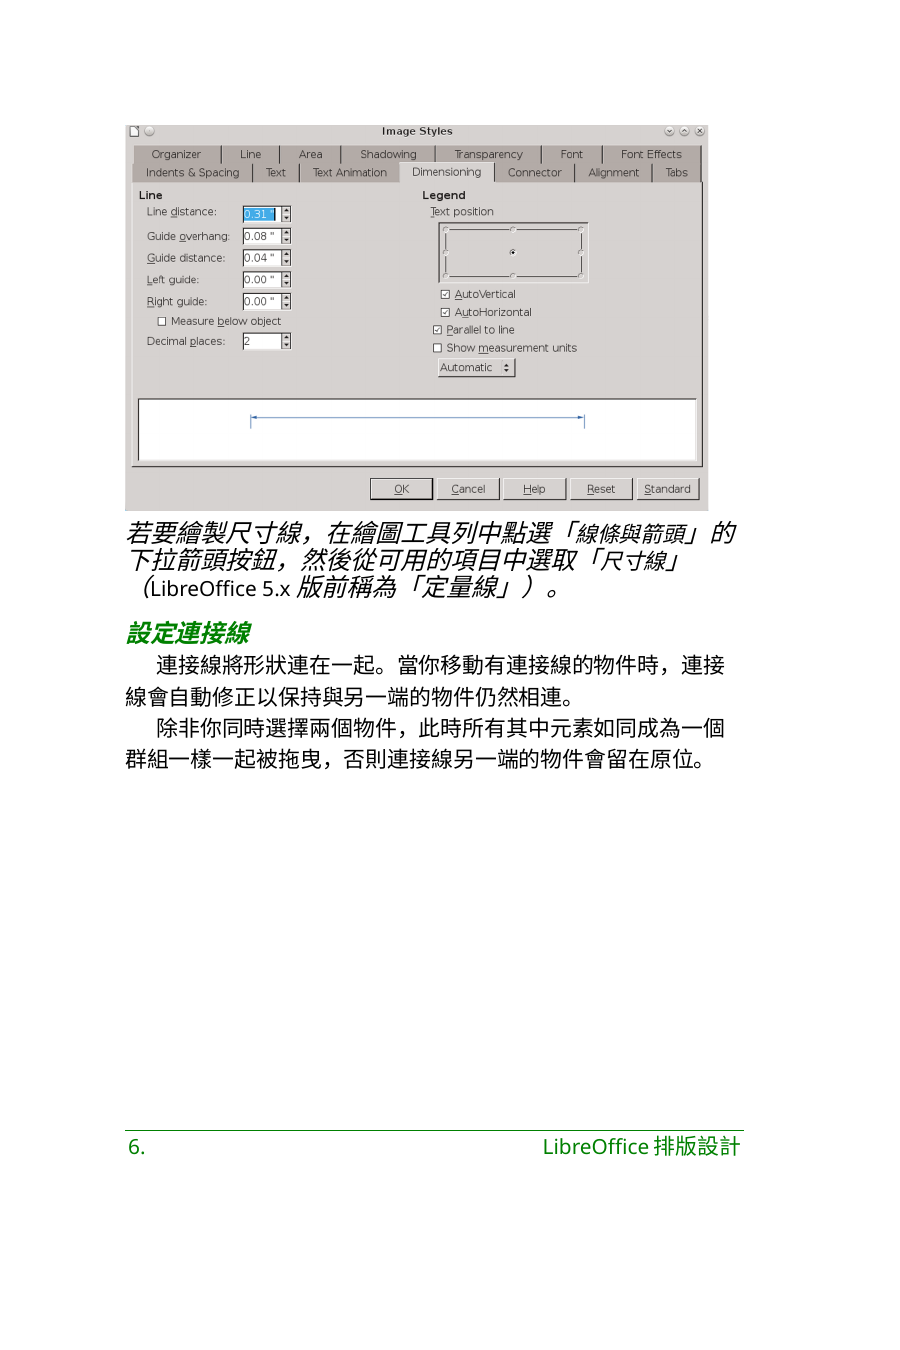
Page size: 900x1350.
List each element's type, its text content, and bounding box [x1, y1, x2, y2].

table_header [125, 125, 744, 513]
text 除非你同時選擇兩個物件，此時所有其中元素如同成為一個群組一樣一起被拖曳，否則連接線另一端的物件會留在原位。 [125, 711, 744, 774]
table_cell 若要繪製尺寸線，在繪圖工具列中點選「線條與箭頭」的下拉箭頭按鈕，然後從可用的項目中選取「尺寸線」（LibreOffice 5.x 版前稱為「定量線」）。 [125, 513, 744, 602]
subtitle 設定連接線 [125, 618, 744, 649]
picture [125, 125, 709, 511]
text 連接線將形狀連在一起。當你移動有連接線的物件時，連接線會自動修正以保持與另一端的物件仍然相連。 [125, 649, 744, 711]
